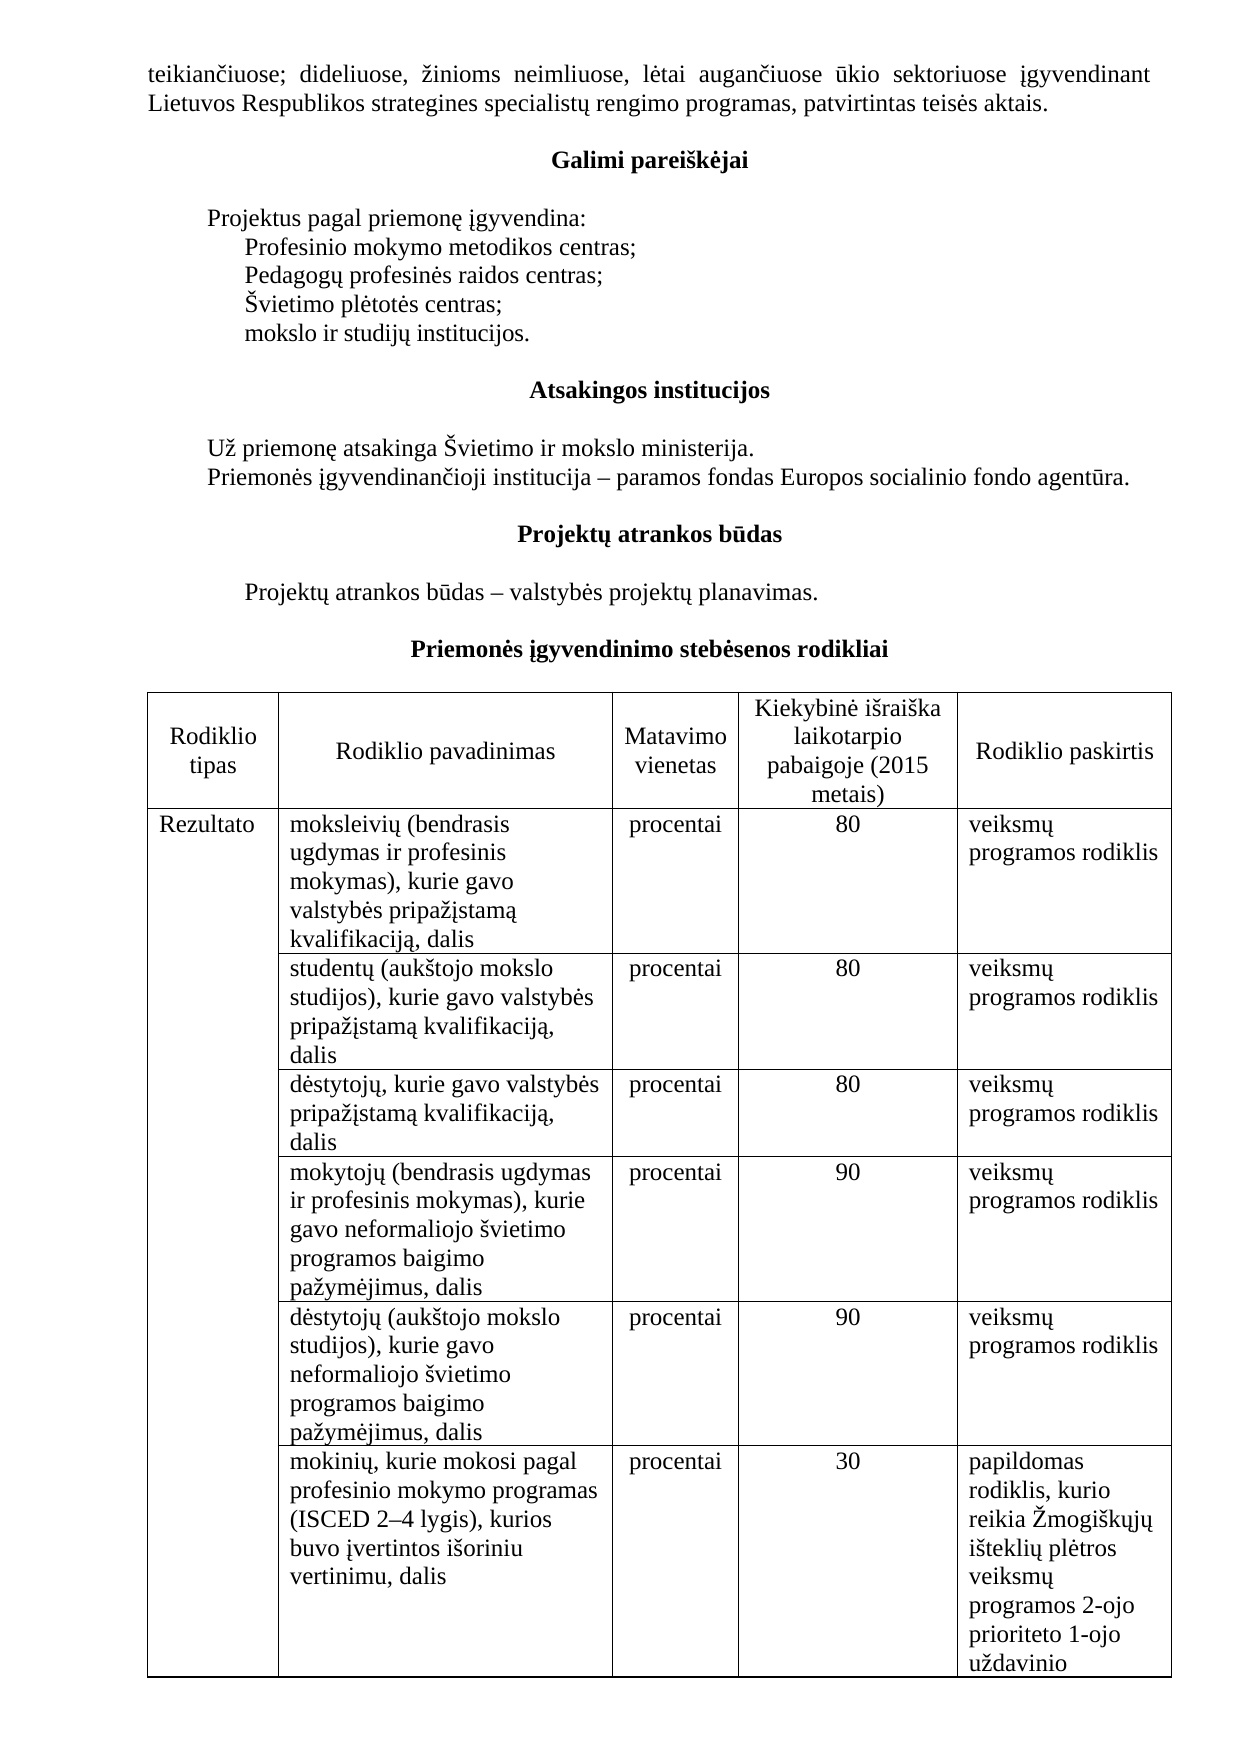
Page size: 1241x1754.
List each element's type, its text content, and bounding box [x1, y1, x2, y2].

table_cell veiksmų programos rodiklis [958, 1070, 1171, 1156]
text Profesinio mokymo metodikos centras; [185, 232, 1152, 260]
table_cell 80 [739, 954, 957, 1068]
table_cell procentai [613, 954, 738, 1068]
table_cell moksleivių (bendrasis ugdymas ir profesinis mokymas), kurie gavo valstybės pripažįstamą kvalifikaciją, dalis [279, 809, 612, 952]
text Priemonės įgyvendinimo stebėsenos rodikliai [148, 634, 1152, 663]
text Už priemonę atsakinga Švietimo ir mokslo ministerija. [148, 433, 1152, 462]
text Pedagogų profesinės raidos centras; [185, 260, 1152, 289]
table_cell 80 [739, 1070, 957, 1156]
table_header Rodiklio paskirtis [958, 693, 1171, 808]
table_cell veiksmų programos rodiklis [958, 1302, 1171, 1445]
text Švietimo plėtotės centras; [185, 289, 1152, 318]
table_cell dėstytojų (aukštojo mokslo studijos), kurie gavo neformaliojo švietimo programos baigimo pažymėjimus, dalis [279, 1302, 612, 1445]
table_cell 80 [739, 809, 957, 952]
table_cell veiksmų programos rodiklis [958, 1157, 1171, 1301]
text teikiančiuose; dideliuose, žinioms neimliuose, lėtai augančiuose ūkio sektoriuose įgyvendinant Lietuvos Respublikos strategines specialistų rengimo programas, patvirtintas teisės aktais. [148, 59, 1152, 117]
table_cell Rezultato [148, 809, 278, 1676]
table_header Rodiklio tipas [148, 693, 278, 808]
table_cell procentai [613, 1446, 738, 1676]
text Galimi pareiškėjai [148, 145, 1152, 174]
text mokslo ir studijų institucijos. [185, 318, 1152, 347]
table_cell 90 [739, 1157, 957, 1301]
table_header Rodiklio pavadinimas [279, 693, 612, 808]
table_cell dėstytojų, kurie gavo valstybės pripažįstamą kvalifikaciją, dalis [279, 1070, 612, 1156]
text Atsakingos institucijos [148, 375, 1152, 404]
table_cell procentai [613, 1157, 738, 1301]
text Projektų atrankos būdas [148, 519, 1152, 548]
table_cell studentų (aukštojo mokslo studijos), kurie gavo valstybės pripažįstamą kvalifikaciją, dalis [279, 954, 612, 1068]
table_header Kiekybinė išraiška laikotarpio pabaigoje (2015 metais) [739, 693, 957, 808]
text Projektus pagal priemonę įgyvendina: [148, 203, 1152, 232]
text Priemonės įgyvendinančioji institucija – paramos fondas Europos socialinio fondo agentūra. [148, 462, 1152, 490]
table_cell veiksmų programos rodiklis [958, 954, 1171, 1068]
table_cell procentai [613, 809, 738, 952]
table_cell veiksmų programos rodiklis [958, 809, 1171, 952]
text Projektų atrankos būdas – valstybės projektų planavimas. [185, 577, 1152, 605]
table_cell 90 [739, 1302, 957, 1445]
table_cell procentai [613, 1302, 738, 1445]
table_cell 30 [739, 1446, 957, 1676]
table_cell procentai [613, 1070, 738, 1156]
table_cell mokinių, kurie mokosi pagal profesinio mokymo programas (ISCED 2–4 lygis), kurios buvo įvertintos išoriniu vertinimu, dalis [279, 1446, 612, 1676]
table_cell papildomas rodiklis, kurio reikia Žmogiškųjų išteklių plėtros veiksmų programos 2-ojo prioriteto 1-ojo uždavinio [958, 1446, 1171, 1676]
table_cell mokytojų (bendrasis ugdymas ir profesinis mokymas), kurie gavo neformaliojo švietimo programos baigimo pažymėjimus, dalis [279, 1157, 612, 1301]
table_header Matavimo vienetas [613, 693, 738, 808]
